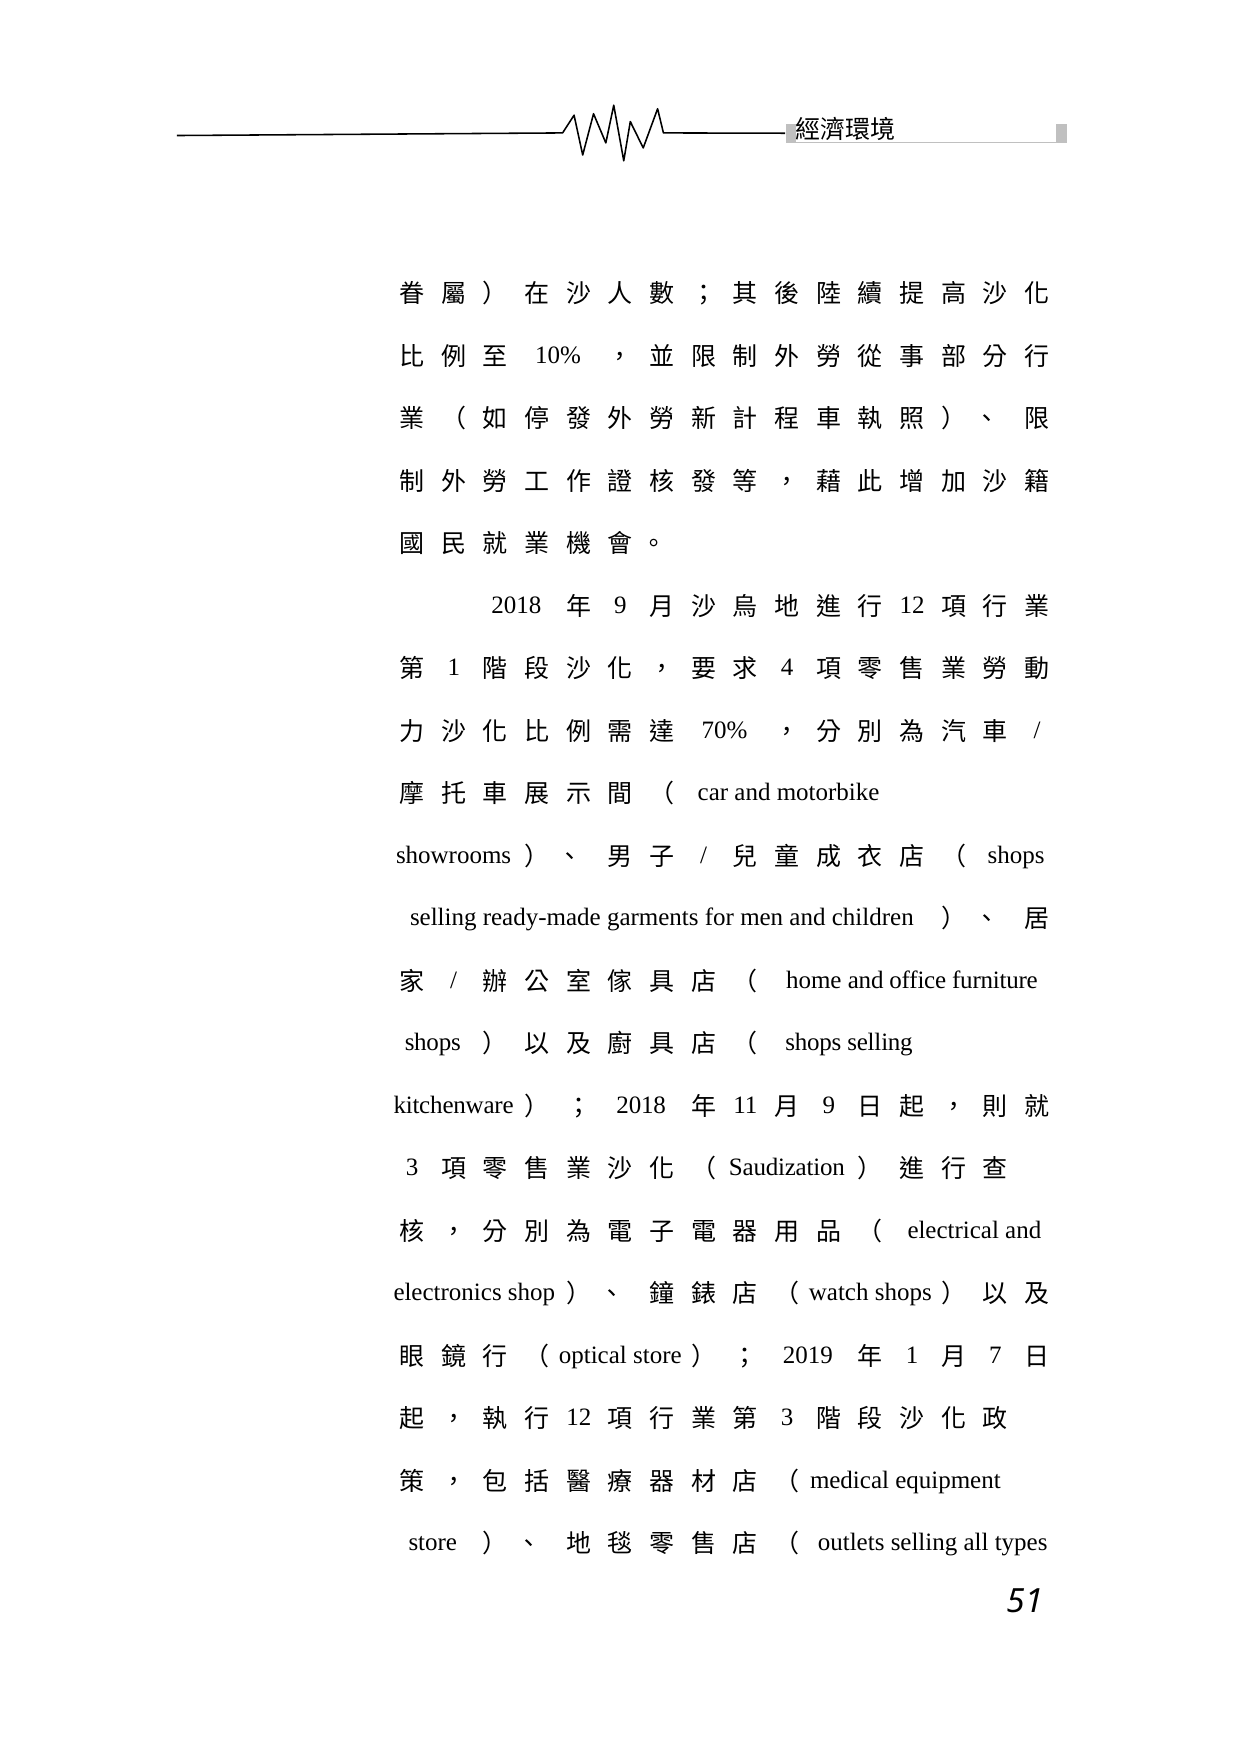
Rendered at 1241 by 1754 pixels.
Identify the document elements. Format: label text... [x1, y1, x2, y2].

text 眷屬）在沙人數；其後陸續提高沙化比例至10%，並限制外勞從事部分行業（如停發外勞新計程車執照）、限制外勞工作證核發等，藉此增加沙籍國民就業機會。 [330, 250, 1058, 563]
text 2018年9月沙烏地進行12項行業第1階段沙化，要求4項零售業勞動力沙化比例需達70%，分別為汽車/摩托車展示間（car and motorbike showrooms）、男子/兒童成衣店（shops selling ready-made garments for men and children）、居家/辦公室傢具店（home and office furniture shops）以及廚具店（shops selling kitchenware）；2018年11月9日起，則就3項零售業沙化（Saudization）進行查核，分別為電子電器用品（electrical and electronics shop）、鐘錶店（watch shops）以及眼鏡行（optical store）；2019年1月7日起，執行12項行業第3階段沙化政策，包括醫療器材店（medical equipment store）、地毯零售店（outlets selling all types [330, 563, 1058, 1563]
